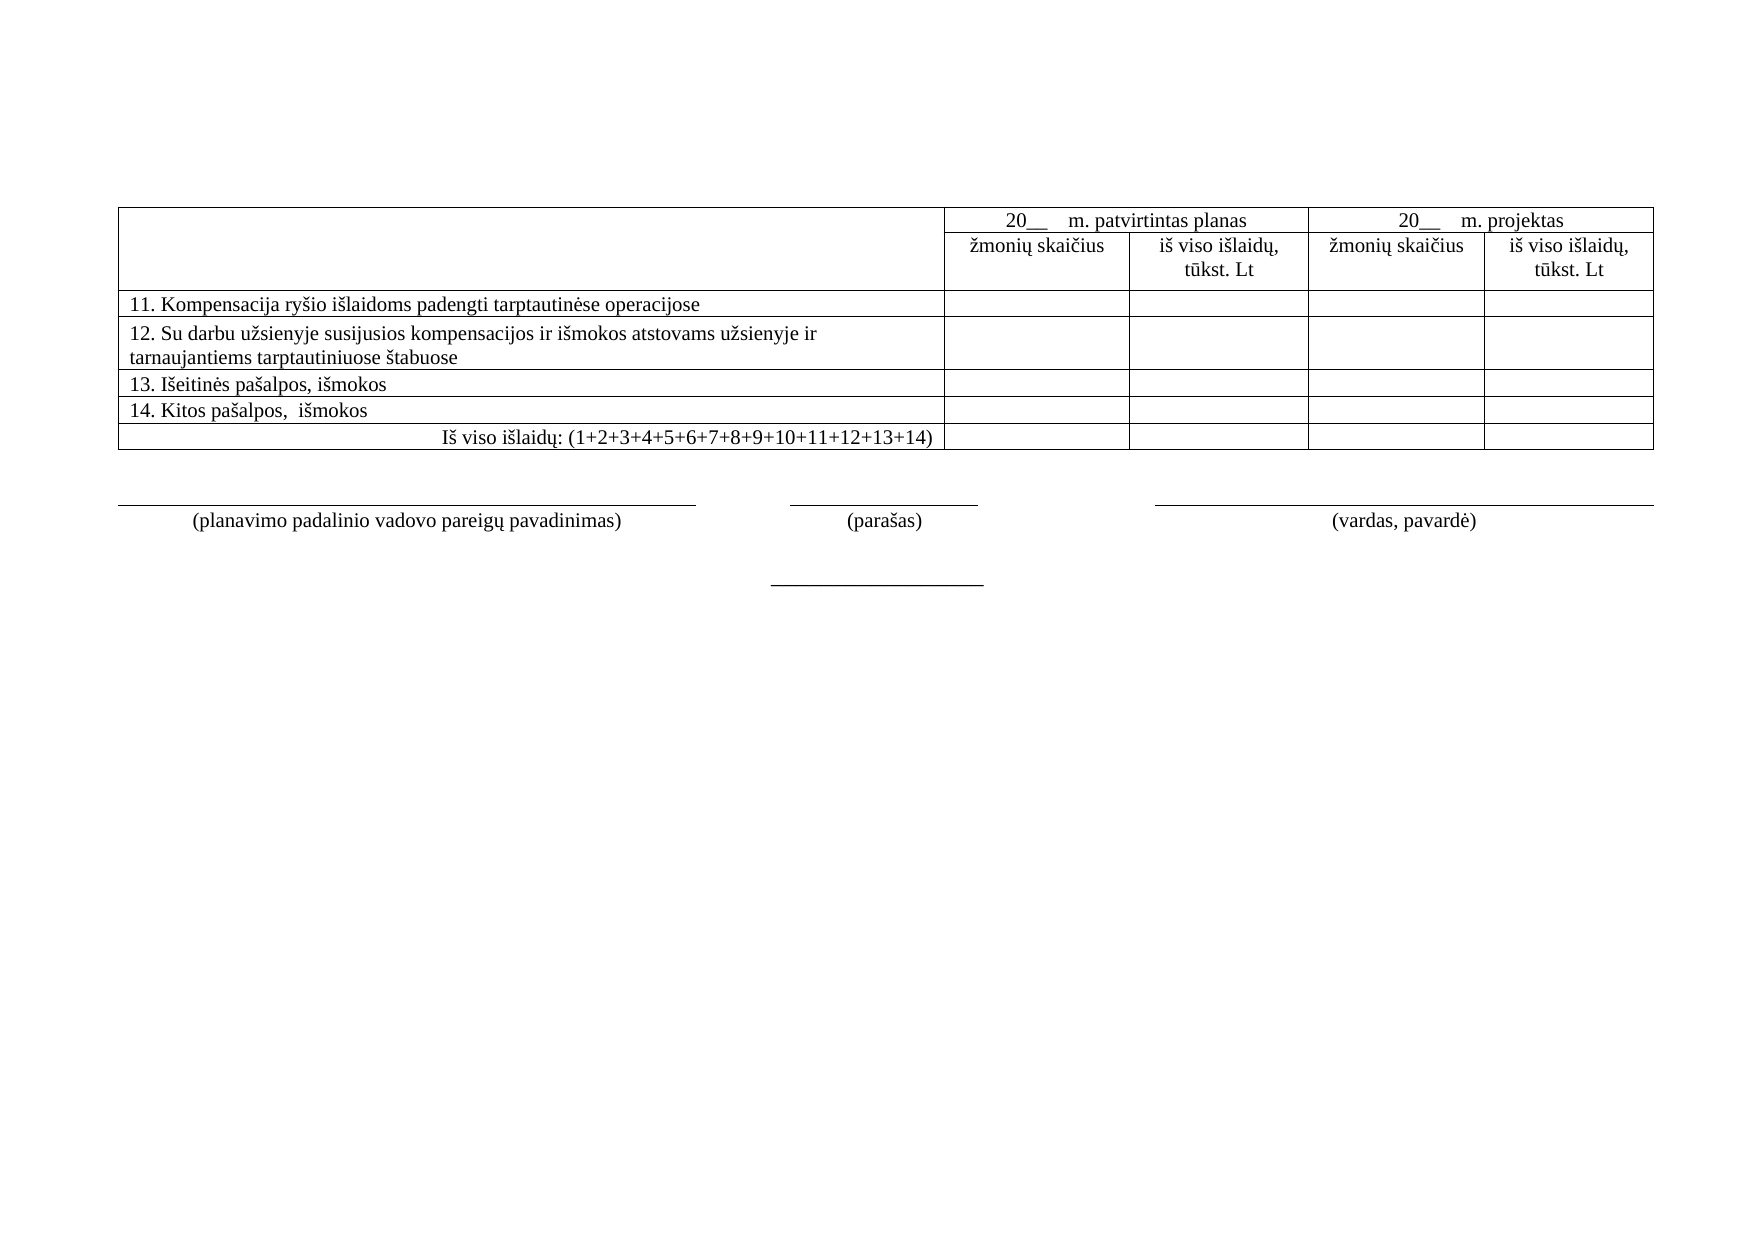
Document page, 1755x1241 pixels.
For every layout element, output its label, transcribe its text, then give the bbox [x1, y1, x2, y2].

table_cell [1309, 397, 1484, 422]
table_cell [1309, 317, 1484, 369]
table_cell [696, 505, 790, 532]
table_header 20__ m. patvirtintas planas [945, 208, 1308, 232]
table_cell [1309, 291, 1484, 316]
table_cell [1130, 397, 1308, 422]
table_cell 12. Su darbu užsienyje susijusios kompensacijos ir išmokos atstovams užsienyje ir tarnaujantiems tarptautiniuose štabuose [119, 317, 944, 369]
table_cell žmonių skaičius [945, 233, 1129, 289]
table_header [119, 208, 944, 289]
table_cell [1130, 370, 1308, 396]
table_cell [945, 317, 1129, 369]
table_header [118, 479, 696, 505]
table_cell [1485, 317, 1653, 369]
table_cell (vardas, pavardė) [1155, 506, 1653, 532]
table_cell [1485, 291, 1653, 316]
table_header [1155, 479, 1653, 505]
table_cell [978, 505, 1154, 532]
table_cell (parašas) [790, 506, 978, 532]
table_cell 13. Išeitinės pašalpos, išmokos [119, 370, 944, 396]
table_header [696, 479, 790, 505]
text _________________ [118, 561, 1636, 589]
table_cell [1130, 291, 1308, 316]
table_header [978, 479, 1154, 505]
table_cell (planavimo padalinio vadovo pareigų pavadinimas) [118, 506, 696, 532]
table_cell [1309, 424, 1484, 449]
table_cell Iš viso išlaidų: (1+2+3+4+5+6+7+8+9+10+11+12+13+14) [119, 424, 944, 449]
table_cell iš viso išlaidų, tūkst. Lt [1130, 233, 1308, 289]
table_cell iš viso išlaidų, tūkst. Lt [1485, 233, 1653, 289]
table_cell 11. Kompensacija ryšio išlaidoms padengti tarptautinėse operacijose [119, 291, 944, 316]
table_cell 14. Kitos pašalpos, išmokos [119, 397, 944, 422]
table_cell [1130, 317, 1308, 369]
table_header [790, 479, 978, 505]
table_cell žmonių skaičius [1309, 233, 1484, 289]
table_cell [1130, 424, 1308, 449]
table_cell [945, 370, 1129, 396]
table_cell [945, 291, 1129, 316]
table_header 20__ m. projektas [1309, 208, 1653, 232]
table_cell [1485, 424, 1653, 449]
table_cell [945, 424, 1129, 449]
table_cell [1485, 397, 1653, 422]
table_cell [945, 397, 1129, 422]
table_cell [1309, 370, 1484, 396]
table_cell [1485, 370, 1653, 396]
